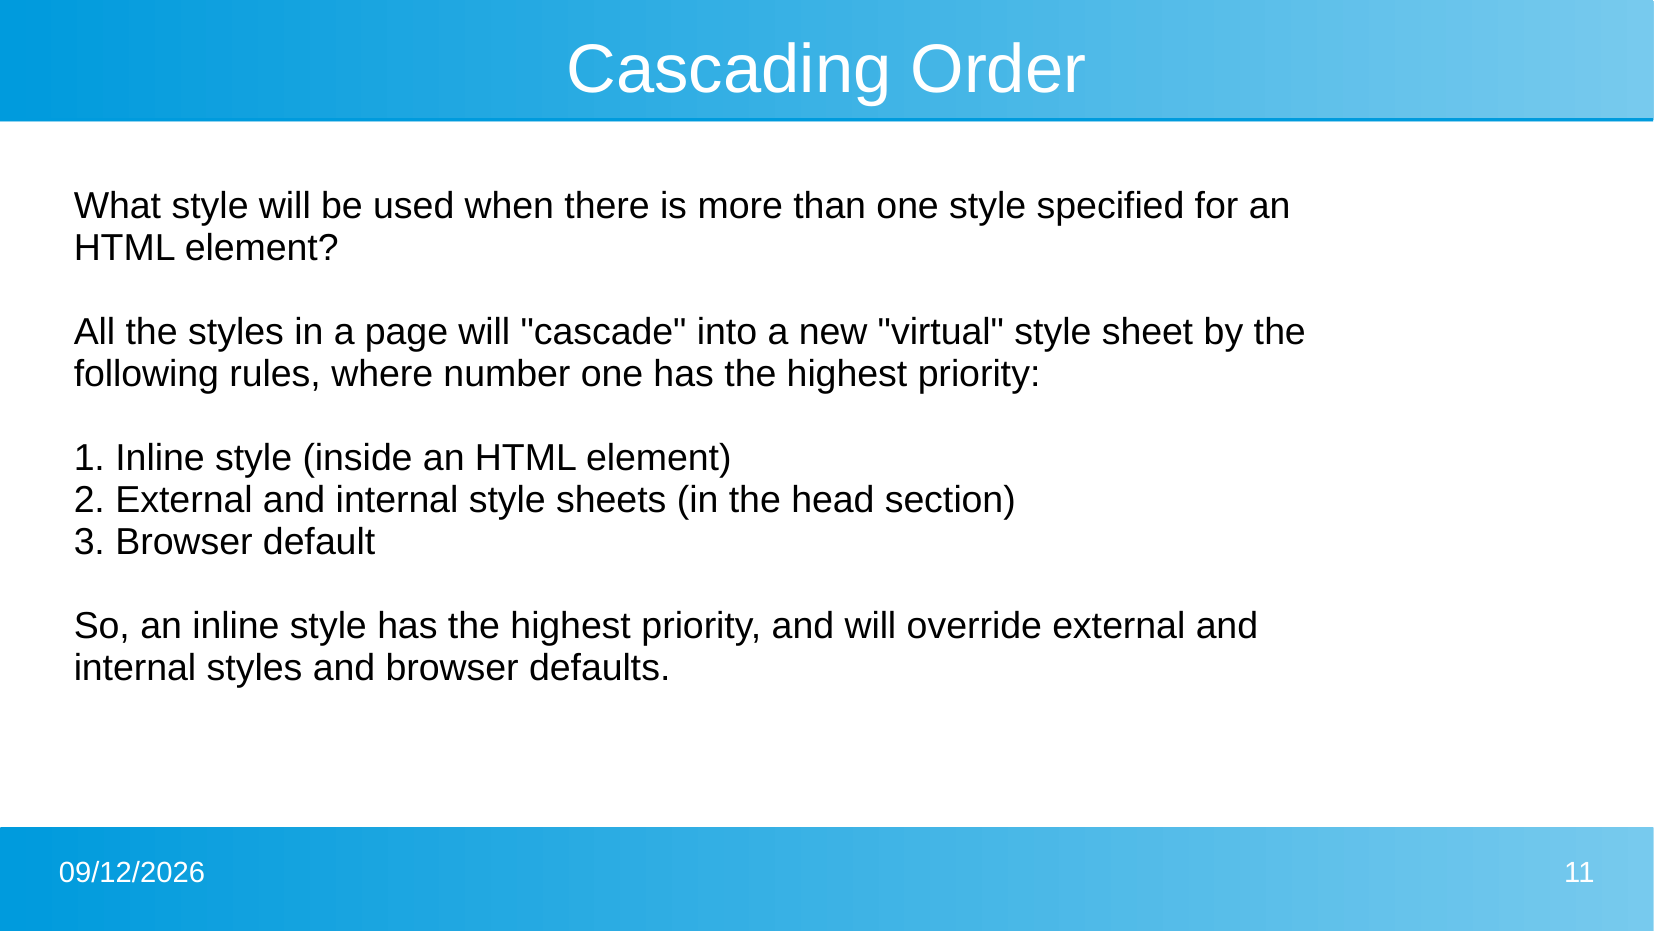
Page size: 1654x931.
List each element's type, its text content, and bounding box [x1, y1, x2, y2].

text_box What style will be used when there is more than one style specified for an HTML element? All the styles in a page will "cascade" into a new "virtual" style sheet by the following rules, where number one has the highest priority: 1. Inline style (inside an HTML element) 2. External and internal style sheets (in the head section) 3. Browser default So, an inline style has the highest priority, and will override external and internal styles and browser defaults. [59, 177, 1388, 696]
title Cascading Order [59, 29, 1595, 108]
